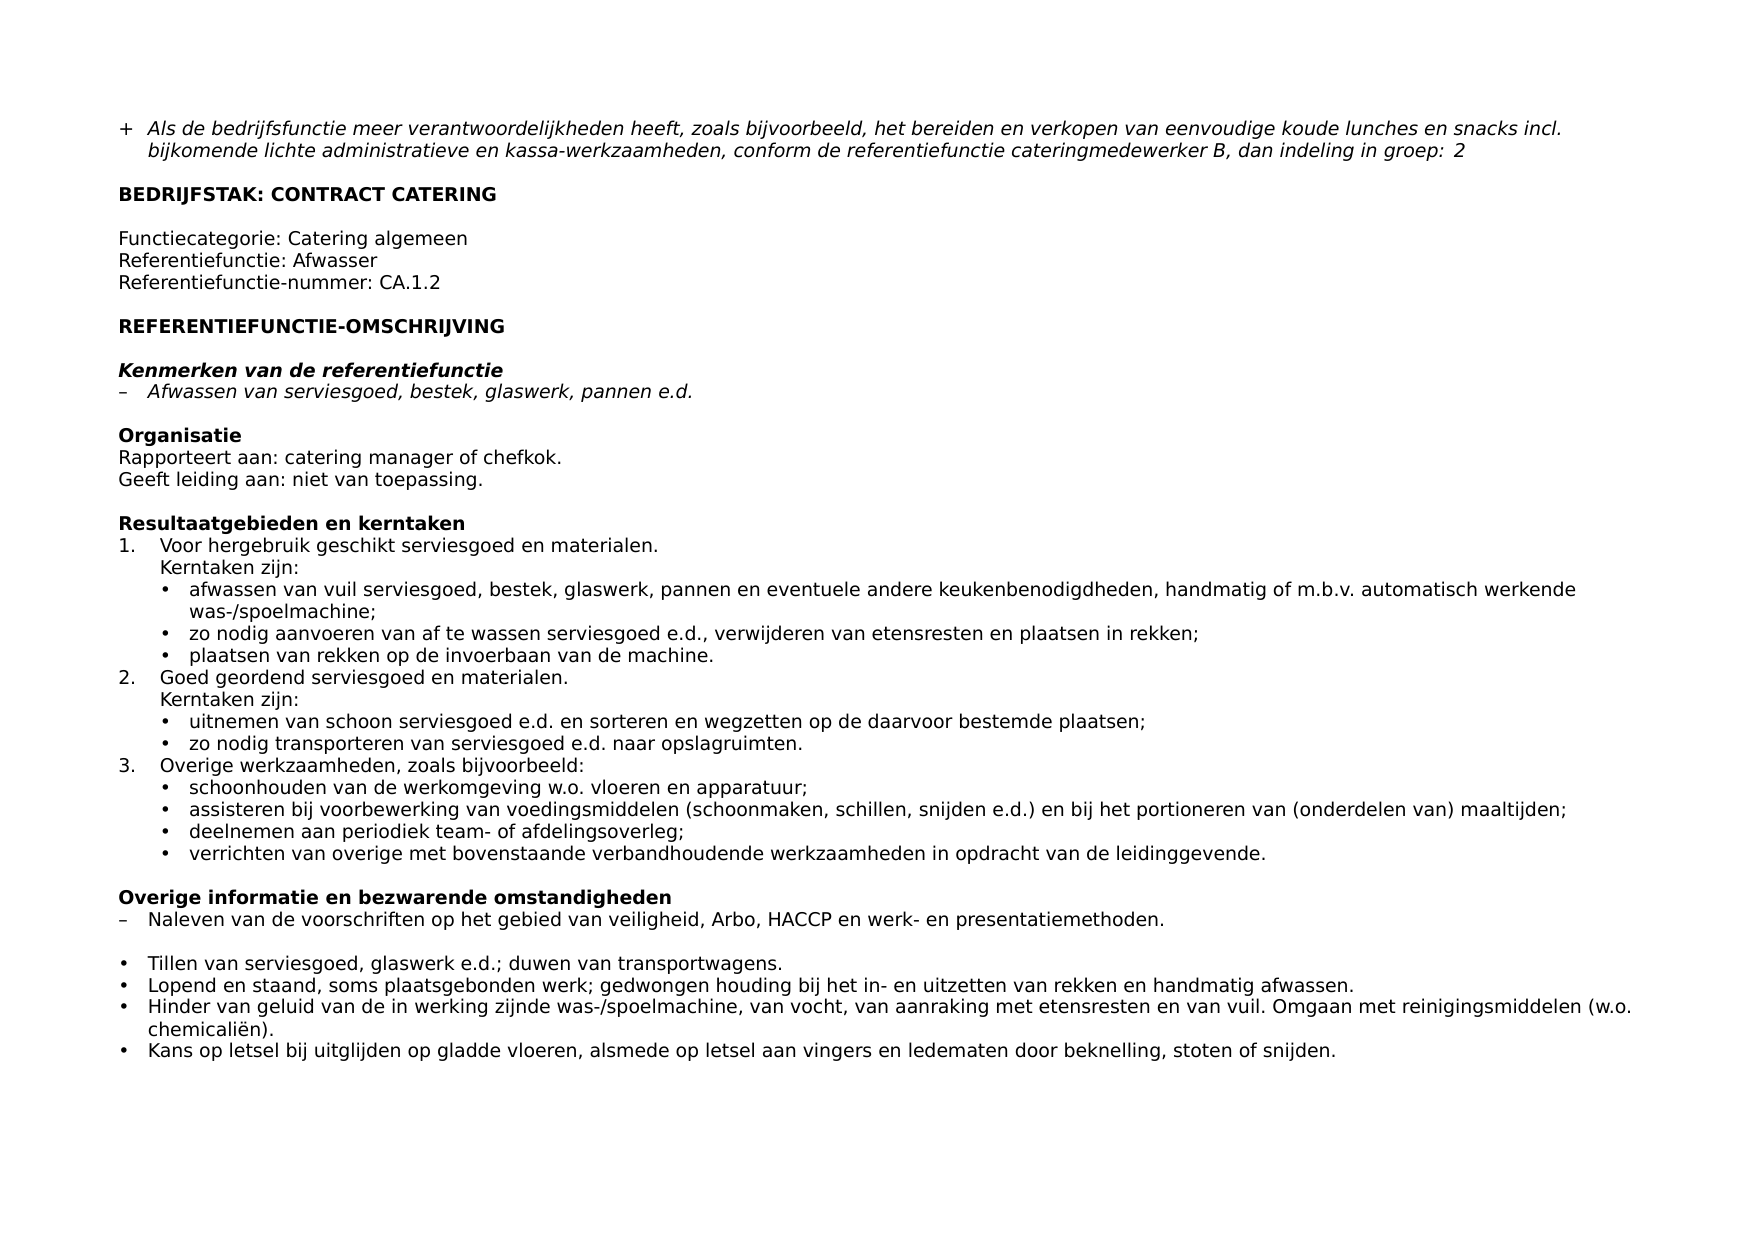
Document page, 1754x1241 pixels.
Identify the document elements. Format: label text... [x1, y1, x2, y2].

text Rapporteert aan: catering manager of chefkok. [118, 447, 1636, 469]
text Kerntaken zijn: [159, 689, 1636, 711]
text Functiecategorie: Catering algemeen [118, 228, 1636, 250]
text • zo nodig transporteren van serviesgoed e.d. naar opslagruimten. [159, 733, 1636, 755]
text – Afwassen van serviesgoed, bestek, glaswerk, pannen e.d. [118, 381, 1636, 403]
text 2. Goed geordend serviesgoed en materialen. [118, 667, 1636, 689]
text • verrichten van overige met bovenstaande verbandhoudende werkzaamheden in opdracht van de leidinggevende. [159, 843, 1636, 865]
subtitle REFERENTIEFUNCTIE-OMSCHRIJVING [118, 316, 1636, 338]
subtitle BEDRIJFSTAK: CONTRACT CATERING [118, 184, 1636, 206]
text Kenmerken van de referentiefunctie [118, 359, 1636, 381]
text Overige informatie en bezwarende omstandigheden [118, 887, 1636, 909]
text Geeft leiding aan: niet van toepassing. [118, 469, 1636, 491]
text • Kans op letsel bij uitglijden op gladde vloeren, alsmede op letsel aan vingers en ledematen door beknelling, stoten of snijden. [118, 1040, 1636, 1062]
text 3. Overige werkzaamheden, zoals bijvoorbeeld: [118, 755, 1636, 777]
text Resultaatgebieden en kerntaken [118, 513, 1636, 535]
text Organisatie [118, 425, 1636, 447]
text • afwassen van vuil serviesgoed, bestek, glaswerk, pannen en eventuele andere keukenbenodigdheden, handmatig of m.b.v. automatisch werkende was-/spoelmachine; [159, 579, 1636, 623]
text – Naleven van de voorschriften op het gebied van veiligheid, Arbo, HACCP en werk- en presentatiemethoden. [118, 909, 1636, 931]
text • Hinder van geluid van de in werking zijnde was-/spoelmachine, van vocht, van aanraking met etensresten en van vuil. Omgaan met reinigingsmiddelen (w.o. chemicaliën). [118, 996, 1636, 1040]
text • plaatsen van rekken op de invoerbaan van de machine. [159, 645, 1636, 667]
text 1. Voor hergebruik geschikt serviesgoed en materialen. [118, 535, 1636, 557]
text Referentiefunctie: Afwasser [118, 250, 1636, 272]
text • uitnemen van schoon serviesgoed e.d. en sorteren en wegzetten op de daarvoor bestemde plaatsen; [159, 711, 1636, 733]
text • Tillen van serviesgoed, glaswerk e.d.; duwen van transportwagens. [118, 952, 1636, 974]
text • Lopend en staand, soms plaatsgebonden werk; gedwongen houding bij het in- en uitzetten van rekken en handmatig afwassen. [118, 974, 1636, 996]
text • assisteren bij voorbewerking van voedingsmiddelen (schoonmaken, schillen, snijden e.d.) en bij het portioneren van (onderdelen van) maaltijden; [159, 799, 1636, 821]
text Referentiefunctie-nummer: CA.1.2 [118, 272, 1636, 294]
text + Als de bedrijfsfunctie meer verantwoordelijkheden heeft, zoals bijvoorbeeld, het bereiden en verkopen van eenvoudige koude lunches en snacks incl. bijkomende lichte administratieve en kassa-werkzaamheden, conform de referentiefunctie cateringmedewerker B, dan indeling in groep: 2 [118, 118, 1636, 162]
text Kerntaken zijn: [159, 557, 1636, 579]
text • schoonhouden van de werkomgeving w.o. vloeren en apparatuur; [159, 777, 1636, 799]
text • zo nodig aanvoeren van af te wassen serviesgoed e.d., verwijderen van etensresten en plaatsen in rekken; [159, 623, 1636, 645]
text • deelnemen aan periodiek team- of afdelingsoverleg; [159, 821, 1636, 843]
